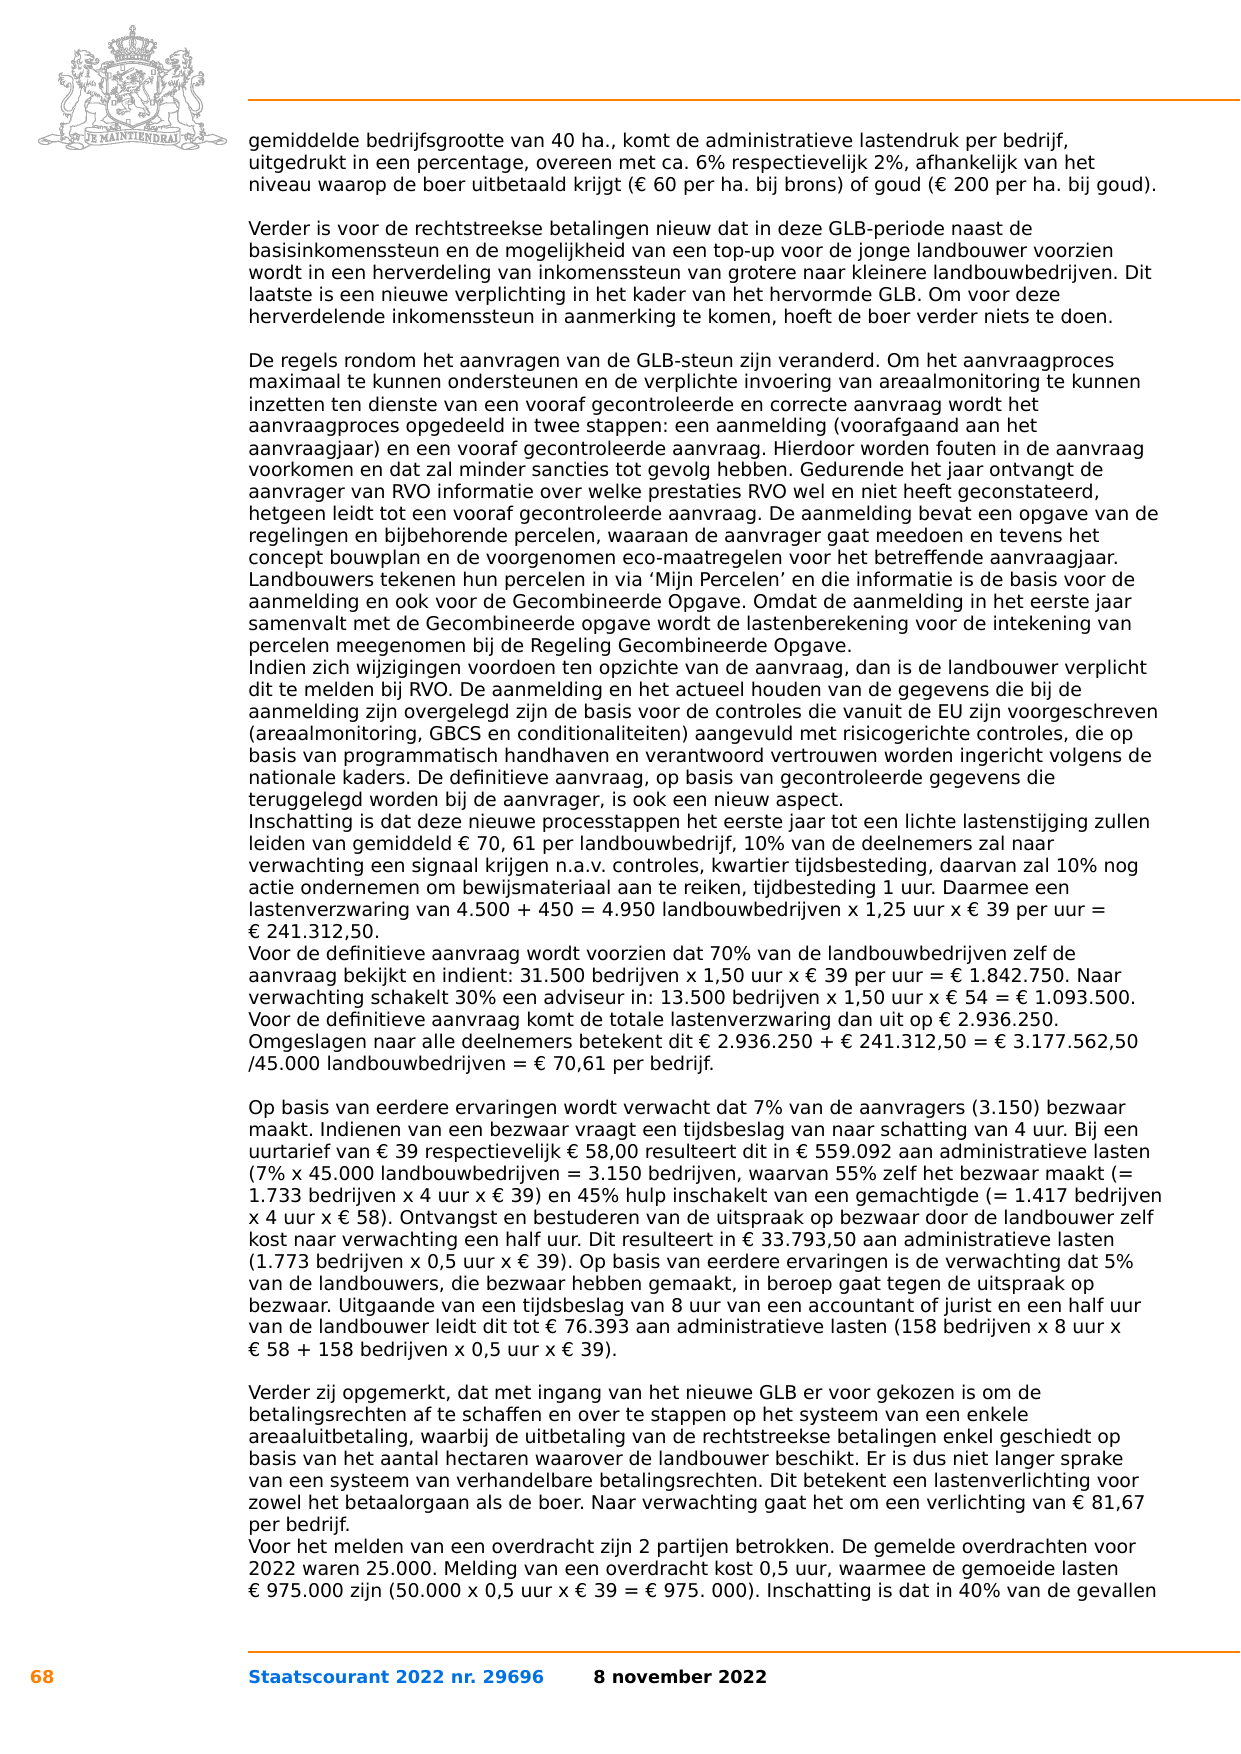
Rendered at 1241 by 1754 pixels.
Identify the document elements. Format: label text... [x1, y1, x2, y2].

text De regels rondom het aanvragen van de GLB-steun zijn veranderd. Om het aanvraagproces maximaal te kunnen ondersteunen en de verplichte invoering van areaalmonitoring te kunnen inzetten ten dienste van een vooraf gecontroleerde en correcte aanvraag wordt het aanvraagproces opgedeeld in twee stappen: een aanmelding (voorafgaand aan het aanvraagjaar) en een vooraf gecontroleerde aanvraag. Hierdoor worden fouten in de aanvraag voorkomen en dat zal minder sancties tot gevolg hebben. Gedurende het jaar ontvangt de aanvrager van RVO informatie over welke prestaties RVO wel en niet heeft geconstateerd, hetgeen leidt tot een vooraf gecontroleerde aanvraag. De aanmelding bevat een opgave van de regelingen en bijbehorende percelen, waaraan de aanvrager gaat meedoen en tevens het concept bouwplan en de voorgenomen eco-maatregelen voor het betreffende aanvraagjaar. Landbouwers tekenen hun percelen in via ‘Mijn Percelen’ en die informatie is de basis voor de aanmelding en ook voor de Gecombineerde Opgave. Omdat de aanmelding in het eerste jaar samenvalt met de Gecombineerde opgave wordt de lastenberekening voor de intekening van percelen meegenomen bij de Regeling Gecombineerde Opgave. [248, 349, 1163, 657]
text Inschatting is dat deze nieuwe processtappen het eerste jaar tot een lichte lastenstijging zullen leiden van gemiddeld € 70, 61 per landbouwbedrijf, 10% van de deelnemers zal naar verwachting een signaal krijgen n.a.v. controles, kwartier tijdsbesteding, daarvan zal 10% nog actie ondernemen om bewijsmateriaal aan te reiken, tijdbesteding 1 uur. Daarmee een lastenverzwaring van 4.500 + 450 = 4.950 landbouwbedrijven x 1,25 uur x € 39 per uur = € 241.312,50. [248, 811, 1163, 943]
text Voor de definitieve aanvraag wordt voorzien dat 70% van de landbouwbedrijven zelf de aanvraag bekijkt en indient: 31.500 bedrijven x 1,50 uur x € 39 per uur = € 1.842.750. Naar verwachting schakelt 30% een adviseur in: 13.500 bedrijven x 1,50 uur x € 54 = € 1.093.500. Voor de definitieve aanvraag komt de totale lastenverzwaring dan uit op € 2.936.250. [248, 943, 1163, 1031]
text gemiddelde bedrijfsgrootte van 40 ha., komt de administratieve lastendruk per bedrijf, uitgedrukt in een percentage, overeen met ca. 6% respectievelijk 2%, afhankelijk van het niveau waarop de boer uitbetaald krijgt (€ 60 per ha. bij brons) of goud (€ 200 per ha. bij goud). [248, 130, 1163, 196]
text Voor het melden van een overdracht zijn 2 partijen betrokken. De gemelde overdrachten voor 2022 waren 25.000. Melding van een overdracht kost 0,5 uur, waarmee de gemoeide lasten € 975.000 zijn (50.000 x 0,5 uur x € 39 = € 975. 000). Inschatting is dat in 40% van de gevallen [248, 1536, 1163, 1602]
text Omgeslagen naar alle deelnemers betekent dit € 2.936.250 + € 241.312,50 = € 3.177.562,50 /45.000 landbouwbedrijven = € 70,61 per bedrijf. [248, 1031, 1163, 1075]
picture [38, 25, 227, 150]
text Op basis van eerdere ervaringen wordt verwacht dat 7% van de aanvragers (3.150) bezwaar maakt. Indienen van een bezwaar vraagt een tijdsbeslag van naar schatting van 4 uur. Bij een uurtarief van € 39 respectievelijk € 58,00 resulteert dit in € 559.092 aan administratieve lasten (7% x 45.000 landbouwbedrijven = 3.150 bedrijven, waarvan 55% zelf het bezwaar maakt (= 1.733 bedrijven x 4 uur x € 39) en 45% hulp inschakelt van een gemachtigde (= 1.417 bedrijven x 4 uur x € 58). Ontvangst en bestuderen van de uitspraak op bezwaar door de landbouwer zelf kost naar verwachting een half uur. Dit resulteert in € 33.793,50 aan administratieve lasten (1.773 bedrijven x 0,5 uur x € 39). Op basis van eerdere ervaringen is de verwachting dat 5% van de landbouwers, die bezwaar hebben gemaakt, in beroep gaat tegen de uitspraak op bezwaar. Uitgaande van een tijdsbeslag van 8 uur van een accountant of jurist en een half uur van de landbouwer leidt dit tot € 76.393 aan administratieve lasten (158 bedrijven x 8 uur x € 58 + 158 bedrijven x 0,5 uur x € 39). [248, 1097, 1163, 1360]
text Verder zij opgemerkt, dat met ingang van het nieuwe GLB er voor gekozen is om de betalingsrechten af te schaffen en over te stappen op het systeem van een enkele areaaluitbetaling, waarbij de uitbetaling van de rechtstreekse betalingen enkel geschiedt op basis van het aantal hectaren waarover de landbouwer beschikt. Er is dus niet langer sprake van een systeem van verhandelbare betalingsrechten. Dit betekent een lastenverlichting voor zowel het betaalorgaan als de boer. Naar verwachting gaat het om een verlichting van € 81,67 per bedrijf. [248, 1382, 1163, 1536]
text Indien zich wijzigingen voordoen ten opzichte van de aanvraag, dan is de landbouwer verplicht dit te melden bij RVO. De aanmelding en het actueel houden van de gegevens die bij de aanmelding zijn overgelegd zijn de basis voor de controles die vanuit de EU zijn voorgeschreven (areaalmonitoring, GBCS en conditionaliteiten) aangevuld met risicogerichte controles, die op basis van programmatisch handhaven en verantwoord vertrouwen worden ingericht volgens de nationale kaders. De definitieve aanvraag, op basis van gecontroleerde gegevens die teruggelegd worden bij de aanvrager, is ook een nieuw aspect. [248, 657, 1163, 811]
text Verder is voor de rechtstreekse betalingen nieuw dat in deze GLB-periode naast de basisinkomenssteun en de mogelijkheid van een top-up voor de jonge landbouwer voorzien wordt in een herverdeling van inkomenssteun van grotere naar kleinere landbouwbedrijven. Dit laatste is een nieuwe verplichting in het kader van het hervormde GLB. Om voor deze herverdelende inkomenssteun in aanmerking te komen, hoeft de boer verder niets te doen. [248, 218, 1163, 328]
